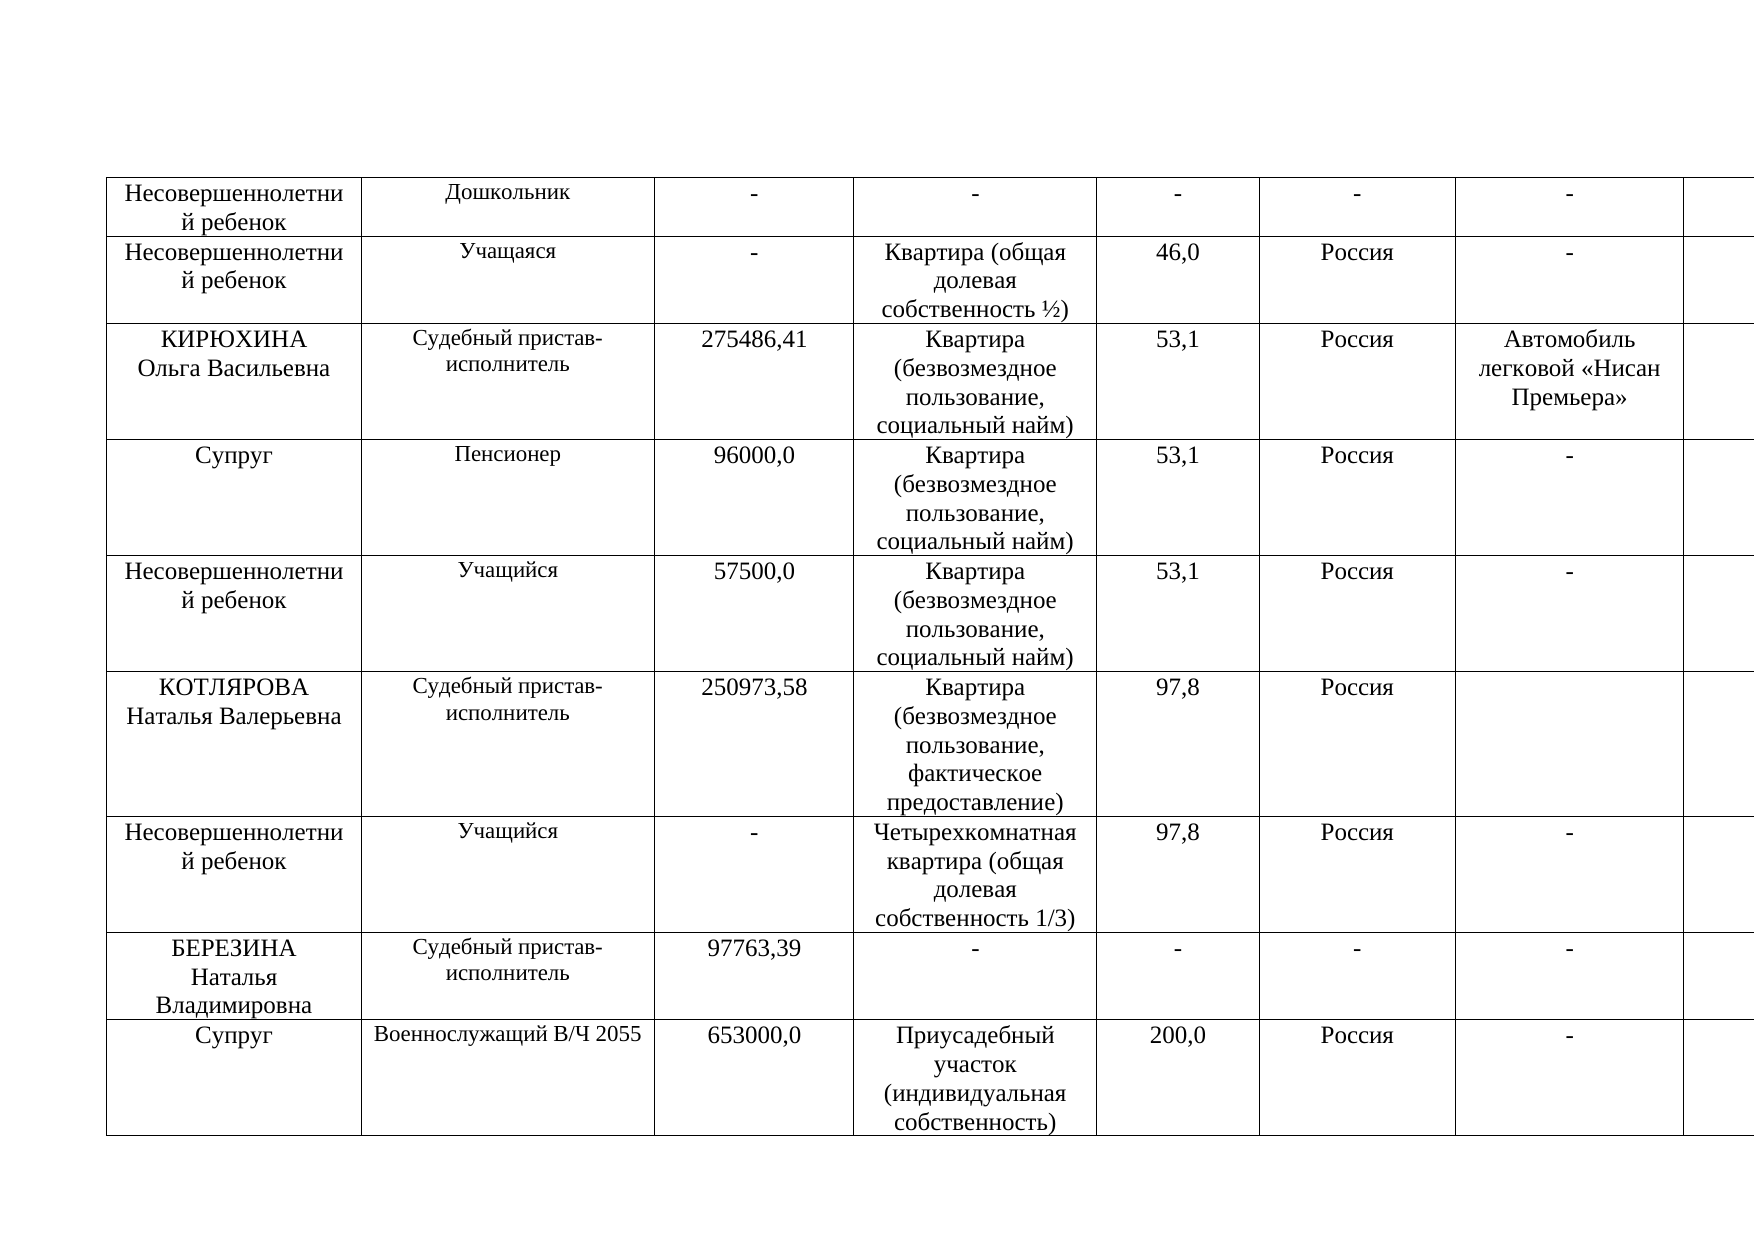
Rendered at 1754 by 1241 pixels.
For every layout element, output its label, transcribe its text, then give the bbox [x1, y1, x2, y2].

table_cell Россия [1260, 237, 1455, 323]
table_cell Учащийся [362, 817, 654, 932]
table_cell - [655, 237, 853, 323]
table_cell 53,1 [1097, 324, 1259, 439]
table_cell - [1456, 440, 1683, 555]
table_cell Приусадебный участок (индивидуальная собственность) [854, 1020, 1096, 1135]
table_cell [1456, 672, 1683, 816]
table_cell [1684, 933, 1754, 1019]
table_cell [1684, 1020, 1754, 1135]
table_cell Россия [1260, 556, 1455, 671]
table_cell 97763,39 [655, 933, 853, 1019]
table_cell - [1456, 1020, 1683, 1135]
table_cell [1684, 237, 1754, 323]
table_cell Несовершеннолетний ребенок [107, 556, 361, 671]
table_cell Автомобиль легковой «Нисан Премьера» [1456, 324, 1683, 439]
table_cell 97,8 [1097, 672, 1259, 816]
table_cell - [854, 178, 1096, 236]
table_cell Супруг [107, 1020, 361, 1135]
table_cell Судебный пристав-исполнитель [362, 672, 654, 816]
table_cell 57500,0 [655, 556, 853, 671]
table_cell - [1456, 237, 1683, 323]
table_cell Судебный пристав-исполнитель [362, 324, 654, 439]
table_cell 275486,41 [655, 324, 853, 439]
table_cell - [1097, 933, 1259, 1019]
table_cell [1684, 440, 1754, 555]
table_cell - [854, 933, 1096, 1019]
table_cell Квартира (безвозмездное пользование, социальный найм) [854, 324, 1096, 439]
table_cell 53,1 [1097, 556, 1259, 671]
table_cell [1684, 817, 1754, 932]
table_cell - [1456, 933, 1683, 1019]
table_cell Дошкольник [362, 178, 654, 236]
table_cell Квартира (безвозмездное пользование, социальный найм) [854, 440, 1096, 555]
table_cell Россия [1260, 817, 1455, 932]
table_cell 96000,0 [655, 440, 853, 555]
table_cell - [655, 178, 853, 236]
table_cell [1684, 324, 1754, 439]
table_cell Несовершеннолетний ребенок [107, 237, 361, 323]
table_cell КИРЮХИНА Ольга Васильевна [107, 324, 361, 439]
table_cell [1684, 556, 1754, 671]
table_cell Квартира (общая долевая собственность ½) [854, 237, 1096, 323]
table_cell - [1456, 178, 1683, 236]
table_cell [1684, 672, 1754, 816]
table_cell - [1456, 817, 1683, 932]
table_cell Россия [1260, 1020, 1455, 1135]
table_cell - [1260, 933, 1455, 1019]
table_cell Судебный пристав-исполнитель [362, 933, 654, 1019]
table_cell Россия [1260, 324, 1455, 439]
table_cell Несовершеннолетний ребенок [107, 817, 361, 932]
table_cell 200,0 [1097, 1020, 1259, 1135]
table_cell - [1456, 556, 1683, 671]
table_cell - [1260, 178, 1455, 236]
table_cell Квартира (безвозмездное пользование, фактическое предоставление) [854, 672, 1096, 816]
table_cell Супруг [107, 440, 361, 555]
table_cell Несовершеннолетний ребенок [107, 178, 361, 236]
table_cell Россия [1260, 672, 1455, 816]
table_cell 46,0 [1097, 237, 1259, 323]
table_cell 53,1 [1097, 440, 1259, 555]
table_cell Квартира (безвозмездное пользование, социальный найм) [854, 556, 1096, 671]
table_cell Пенсионер [362, 440, 654, 555]
table_cell 653000,0 [655, 1020, 853, 1135]
table_cell Военнослужащий В/Ч 2055 [362, 1020, 654, 1135]
table_cell 250973,58 [655, 672, 853, 816]
table_cell БЕРЕЗИНА Наталья Владимировна [107, 933, 361, 1019]
table_cell Учащийся [362, 556, 654, 671]
table_cell КОТЛЯРОВА Наталья Валерьевна [107, 672, 361, 816]
table_cell Четырехкомнатная квартира (общая долевая собственность 1/3) [854, 817, 1096, 932]
table_cell - [655, 817, 853, 932]
table_cell - [1097, 178, 1259, 236]
table_cell 97,8 [1097, 817, 1259, 932]
table_cell [1684, 178, 1754, 236]
table_cell Учащаяся [362, 237, 654, 323]
table_cell Россия [1260, 440, 1455, 555]
